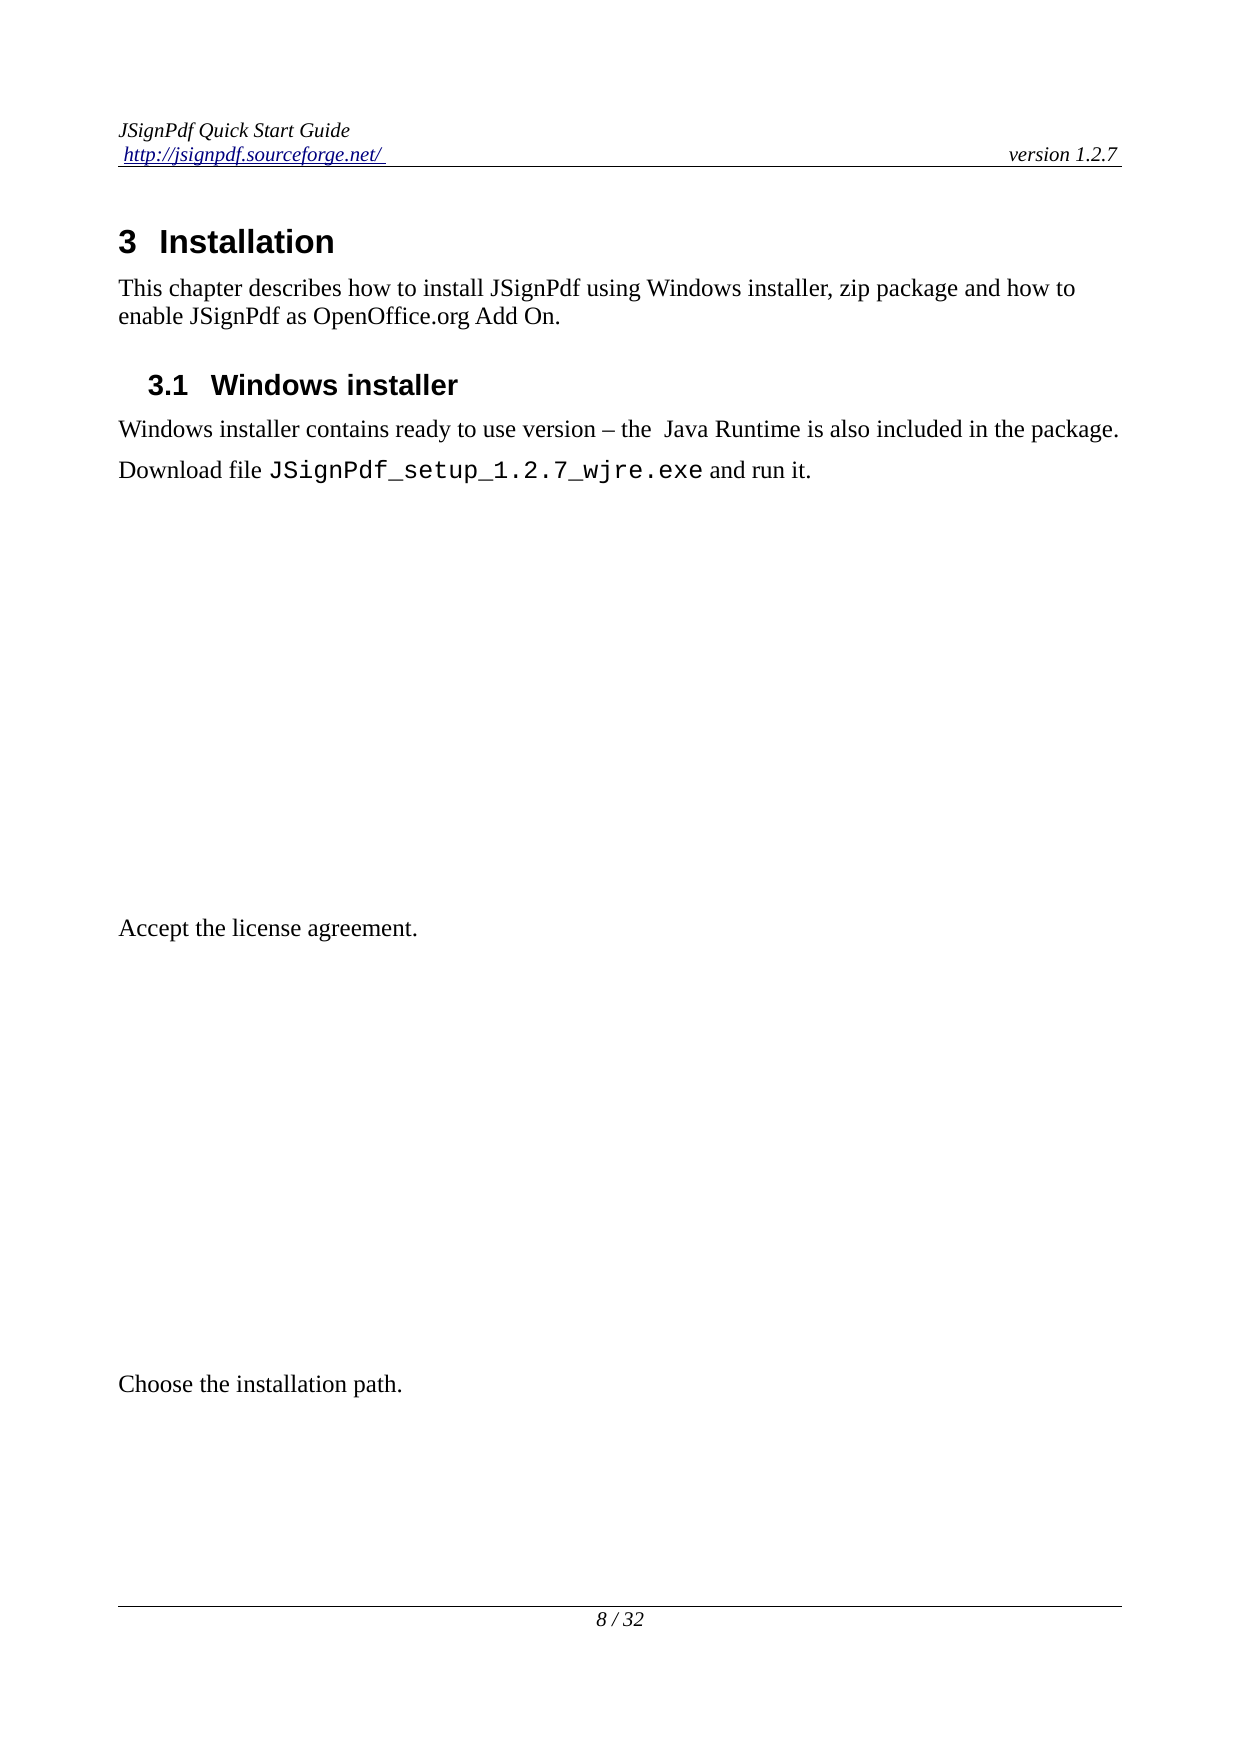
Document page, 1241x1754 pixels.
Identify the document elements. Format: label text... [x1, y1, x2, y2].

text Windows installer contains ready to use version – the Java Runtime is also included in the package. [118, 414, 1122, 442]
subtitle Installation [118, 222, 1122, 260]
text Accept the license agreement. [118, 498, 1122, 942]
text Choose the installation path. [118, 954, 1122, 1398]
text This chapter describes how to install JSignPdf using Windows installer, zip package and how to enable JSignPdf as OpenOffice.org Add On. [118, 273, 1122, 330]
text Download file JSignPdf_setup_1.2.7_wjre.exe and run it. [118, 455, 1122, 486]
subtitle Windows installer [148, 368, 1116, 401]
